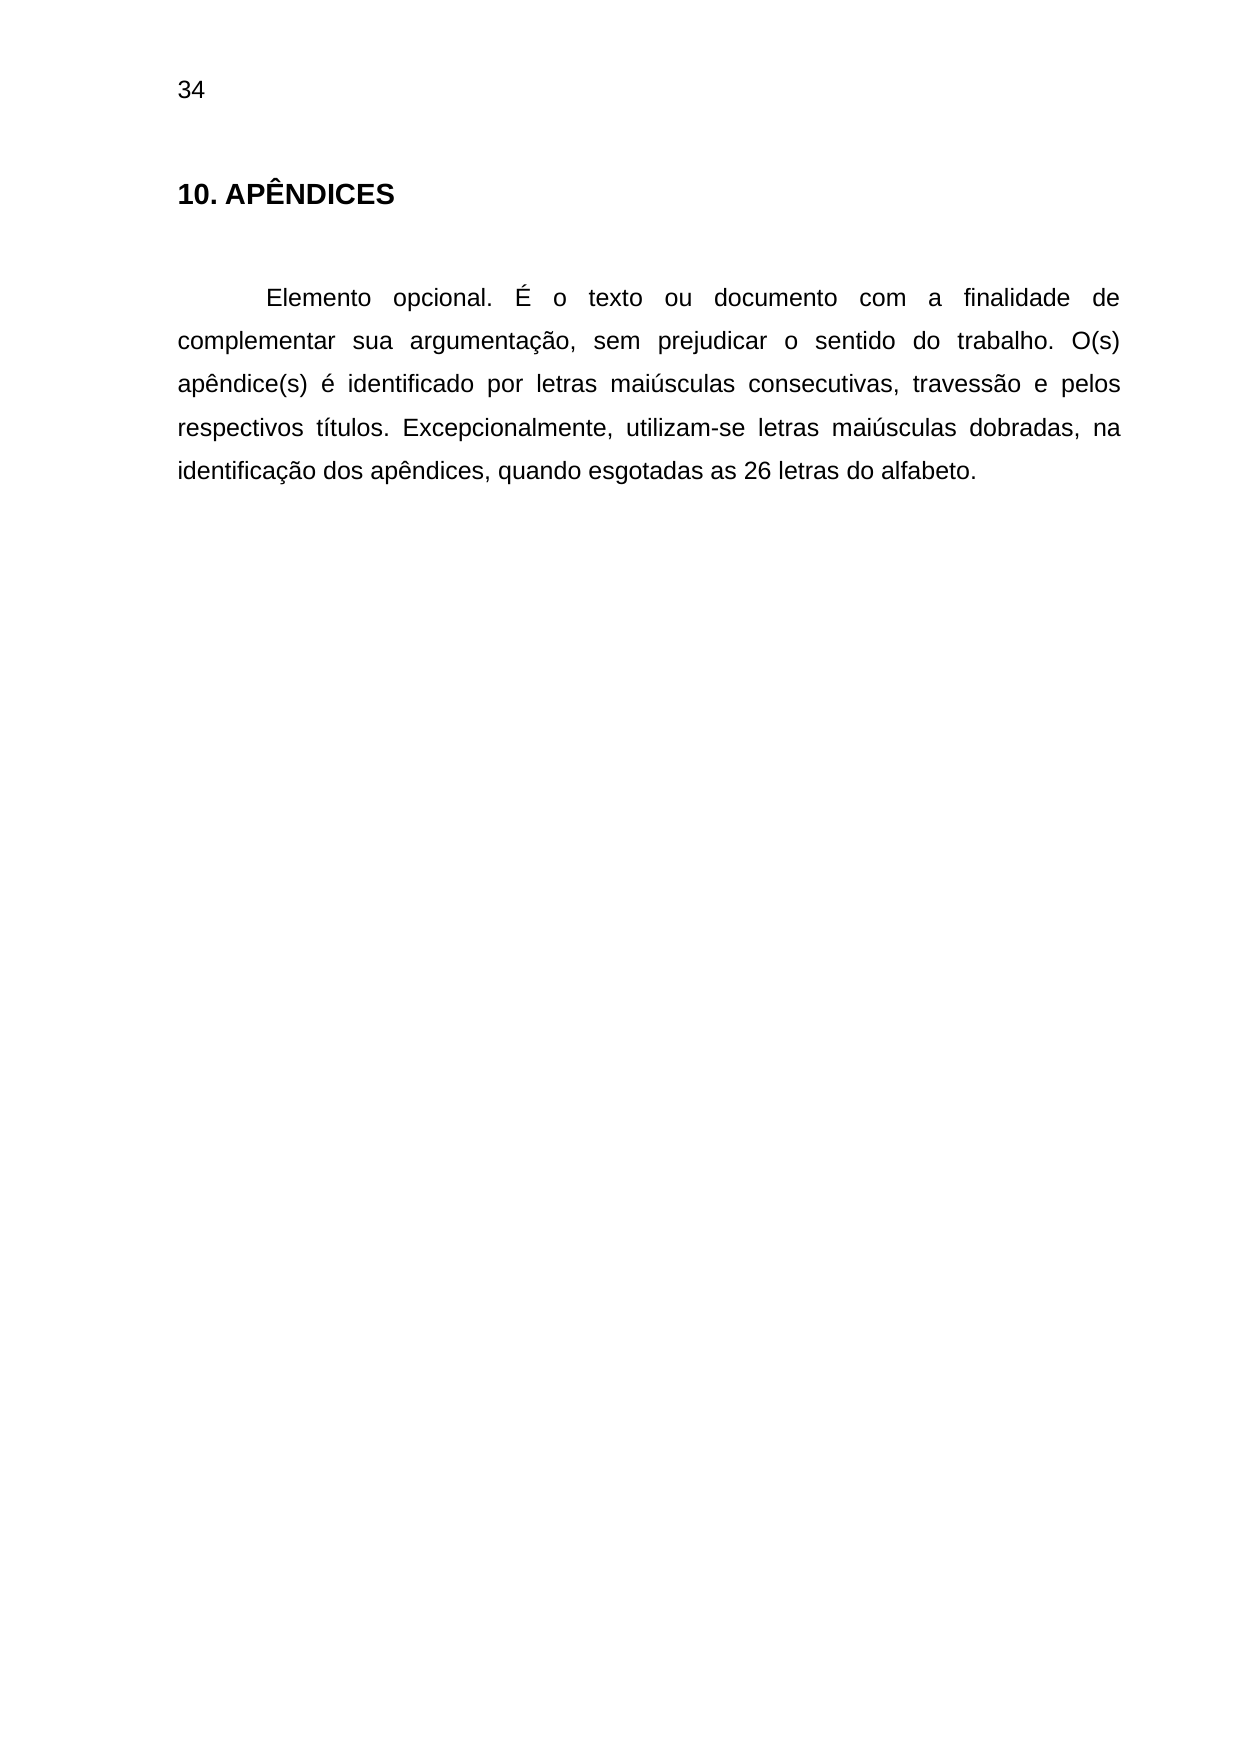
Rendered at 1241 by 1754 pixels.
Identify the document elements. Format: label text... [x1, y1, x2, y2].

subtitle APÊNDICES [177, 177, 1122, 211]
text Elemento opcional. É o texto ou documento com a finalidade de complementar sua argumentação, sem prejudicar o sentido do trabalho. O(s) apêndice(s) é identificado por letras maiúsculas consecutivas, travessão e pelos respectivos títulos. Excepcionalmente, utilizam-se letras maiúsculas dobradas, na identificação dos apêndices, quando esgotadas as 26 letras do alfabeto. [177, 283, 1122, 484]
